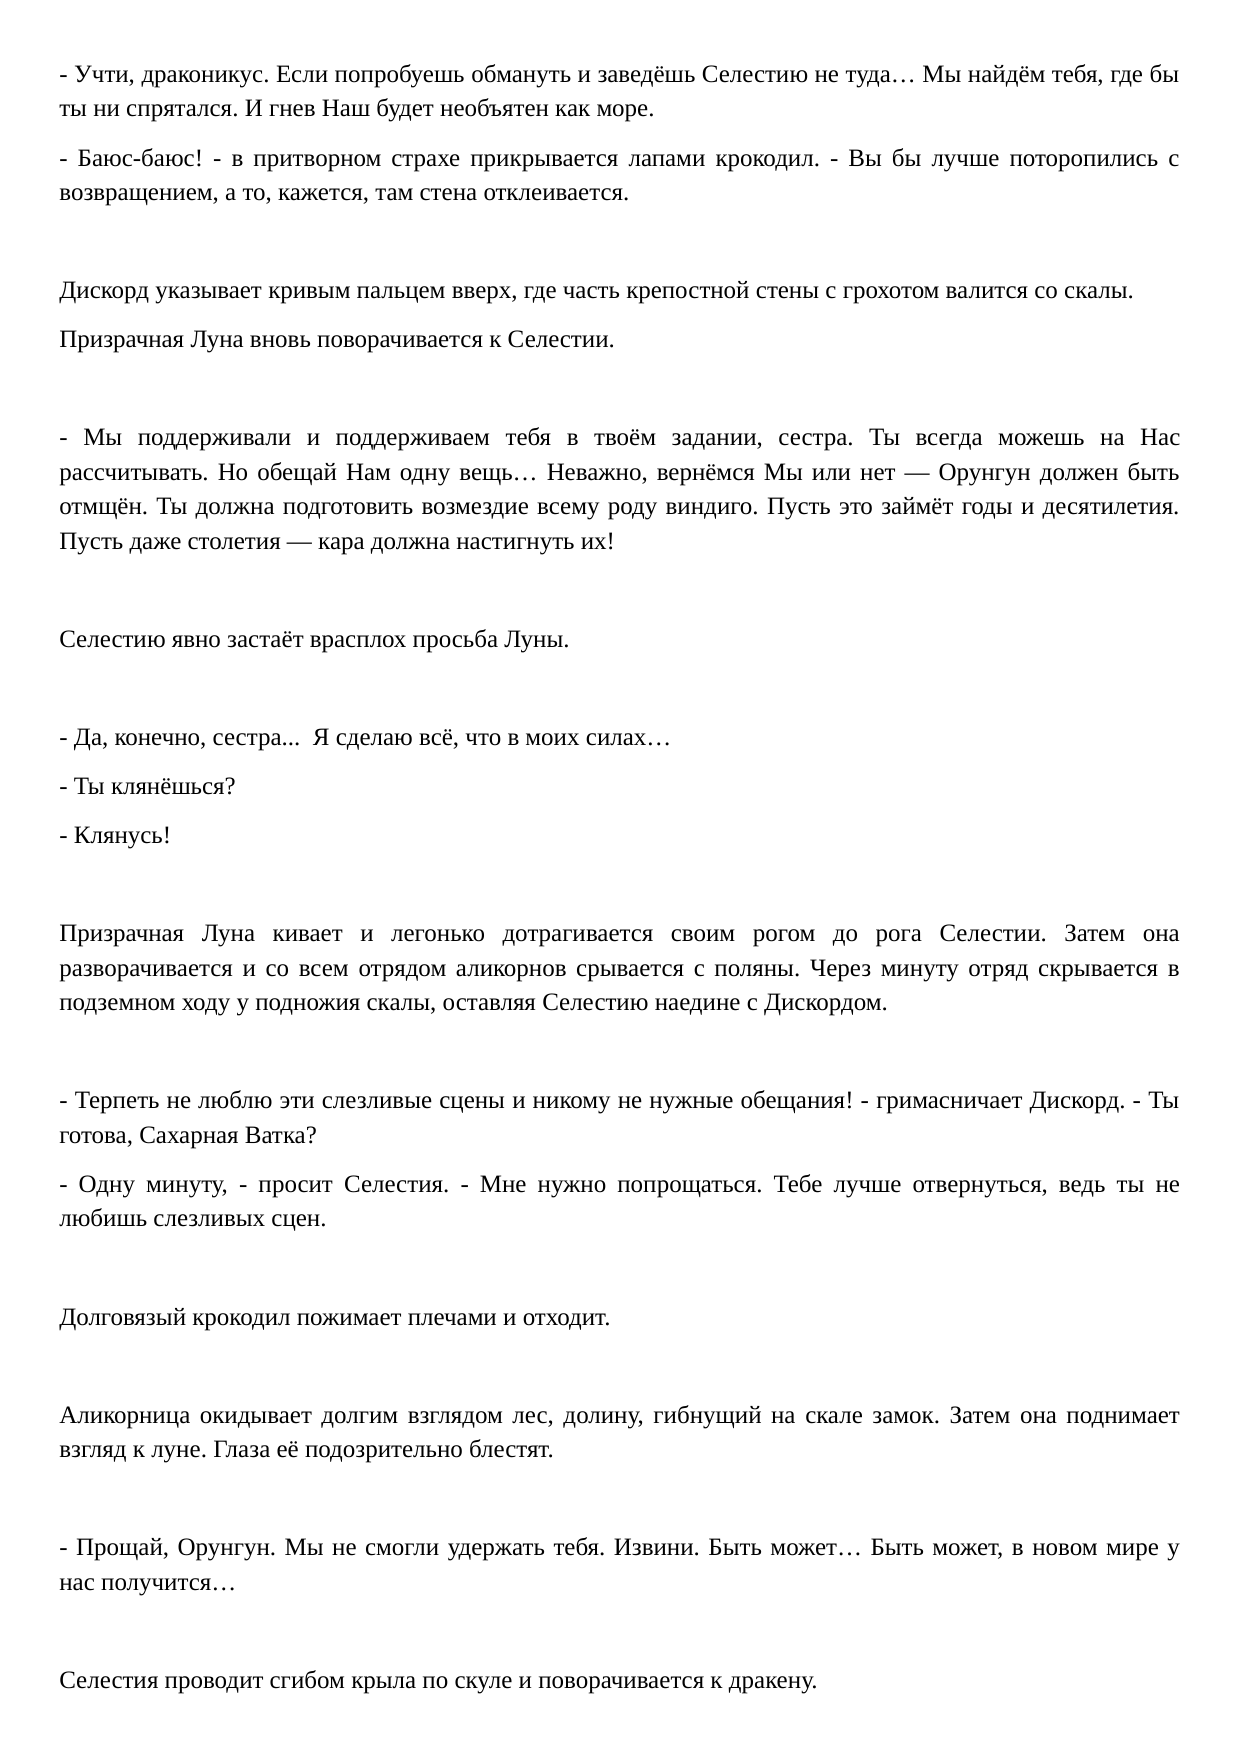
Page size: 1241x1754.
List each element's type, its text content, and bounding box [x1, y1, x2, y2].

text Призрачная Луна вновь поворачивается к Селестии. [59, 324, 1181, 353]
text - Мы поддерживали и поддерживаем тебя в твоём задании, сестра. Ты всегда можешь на Нас рассчитывать. Но обещай Нам одну вещь… Неважно, вернёмся Мы или нет — Орунгун должен быть отмщён. Ты должна подготовить возмездие всему роду виндиго. Пусть это займёт годы и десятилетия. Пусть даже столетия — кара должна настигнуть их! [59, 422, 1181, 554]
text Селестия проводит сгибом крыла по скуле и поворачивается к дракену. [59, 1665, 1181, 1694]
text - Баюс-баюс! - в притворном страхе прикрывается лапами крокодил. - Вы бы лучше поторопились с возвращением, а то, кажется, там стена отклеивается. [59, 143, 1181, 206]
text - Ты клянёшься? [59, 771, 1181, 800]
text Селестию явно застаёт врасплох просьба Луны. [59, 624, 1181, 653]
text - Терпеть не люблю эти слезливые сцены и никому не нужные обещания! - гримасничает Дискорд. - Ты готова, Сахарная Ватка? [59, 1085, 1181, 1149]
text - Учти, драконикус. Если попробуешь обмануть и заведёшь Селестию не туда… Мы найдём тебя, где бы ты ни спрятался. И гнев Наш будет необъятен как море. [59, 59, 1181, 122]
text - Одну минуту, - просит Селестия. - Мне нужно попрощаться. Тебе лучше отвернуться, ведь ты не любишь слезливых сцен. [59, 1169, 1181, 1232]
text - Клянусь! [59, 820, 1181, 849]
text Долговязый крокодил пожимает плечами и отходит. [59, 1302, 1181, 1330]
text - Да, конечно, сестра... Я сделаю всё, что в моих силах… [59, 722, 1181, 751]
text - Прощай, Орунгун. Мы не смогли удержать тебя. Извини. Быть может… Быть может, в новом мире у нас получится… [59, 1532, 1181, 1596]
text Дискорд указывает кривым пальцем вверх, где часть крепостной стены с грохотом валится со скалы. [59, 275, 1181, 304]
text Призрачная Луна кивает и легонько дотрагивается своим рогом до рога Селестии. Затем она разворачивается и со всем отрядом аликорнов срывается с поляны. Через минуту отряд скрывается в подземном ходу у подножия скалы, оставляя Селестию наедине с Дискордом. [59, 918, 1181, 1016]
text Аликорница окидывает долгим взглядом лес, долину, гибнущий на скале замок. Затем она поднимает взгляд к луне. Глаза её подозрительно блестят. [59, 1400, 1181, 1463]
